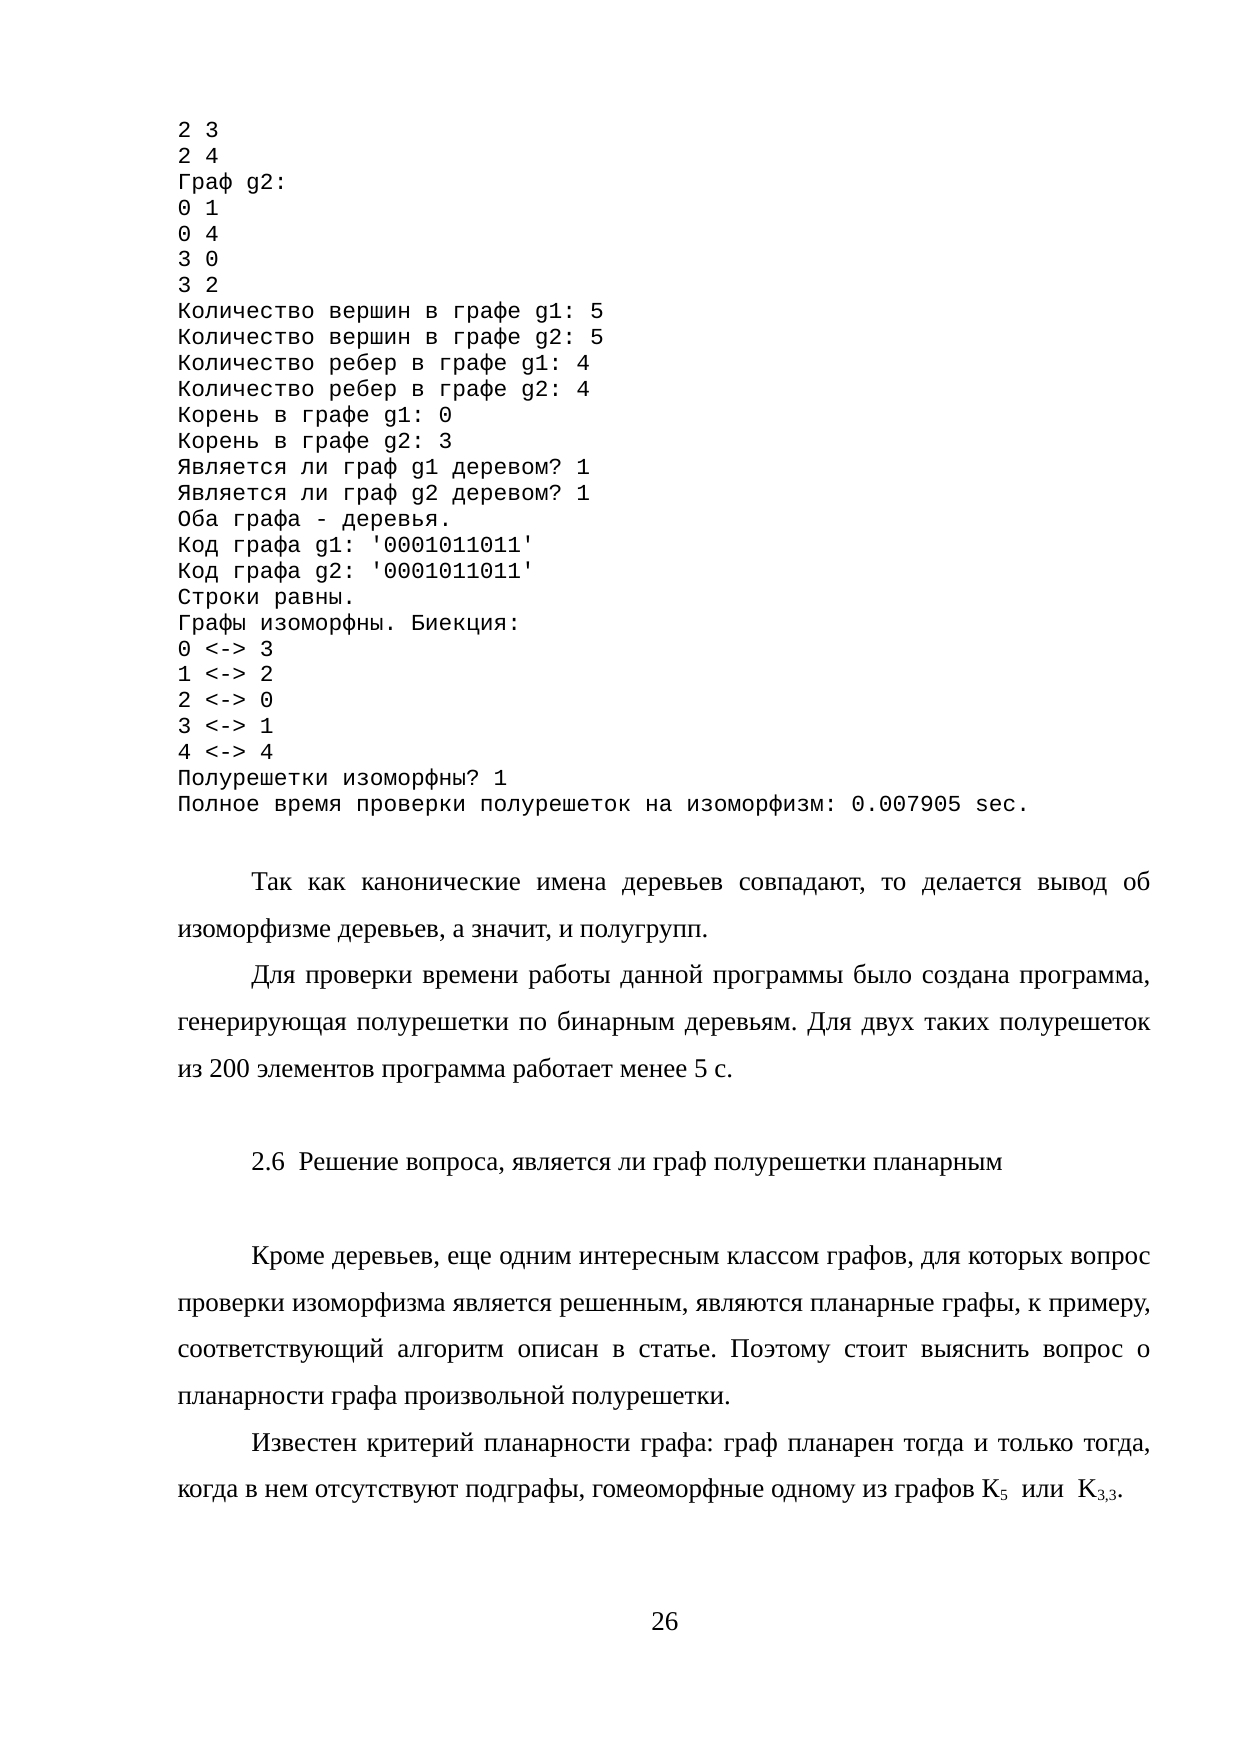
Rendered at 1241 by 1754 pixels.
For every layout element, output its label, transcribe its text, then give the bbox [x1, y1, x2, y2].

text 3 2 [177, 274, 1152, 300]
text Корень в графе g1: 0 [177, 403, 1152, 429]
text Корень в графе g2: 3 [177, 429, 1152, 455]
text 3 0 [177, 248, 1152, 274]
text Строки равны. [177, 585, 1152, 611]
text 3 <-> 1 [177, 715, 1152, 741]
text Количество вершин в графе g1: 5 [177, 300, 1152, 326]
text 0 <-> 3 [177, 637, 1152, 663]
text 0 4 [177, 222, 1152, 248]
text Граф g2: [177, 170, 1152, 196]
text Полное время проверки полурешеток на изоморфизм: 0.007905 sec. [177, 792, 1152, 818]
text Код графа g2: '0001011011' [177, 559, 1152, 585]
text Является ли граф g2 деревом? 1 [177, 481, 1152, 507]
text Количество вершин в графе g2: 5 [177, 326, 1152, 352]
text Является ли граф g1 деревом? 1 [177, 455, 1152, 481]
text Известен критерий планарности графа: граф планарен тогда и только тогда, когда в нем отсутствуют подграфы, гомеоморфные одному из графов К5 или K3,3. [177, 1426, 1152, 1503]
subtitle Решение вопроса, является ли граф полурешетки планарным [177, 1145, 1152, 1176]
text Так как канонические имена деревьев совпадают, то делается вывод об изоморфизме деревьев, а значит, и полугрупп. [177, 865, 1152, 943]
text Графы изоморфны. Биекция: [177, 611, 1152, 637]
text 0 1 [177, 196, 1152, 222]
text 1 <-> 2 [177, 663, 1152, 689]
text Полурешетки изоморфны? 1 [177, 767, 1152, 792]
text Код графа g1: '0001011011' [177, 533, 1152, 559]
text Количество ребер в графе g2: 4 [177, 377, 1152, 403]
text 4 <-> 4 [177, 741, 1152, 767]
text Количество ребер в графе g1: 4 [177, 352, 1152, 377]
text 2 4 [177, 144, 1152, 170]
text Кроме деревьев, еще одним интересным классом графов, для которых вопрос проверки изоморфизма является решенным, являются планарные графы, к примеру, соответствующий алгоритм описан в статье. Поэтому стоит выяснить вопрос о планарности графа произвольной полурешетки. [177, 1239, 1152, 1410]
text 2 3 [177, 118, 1152, 144]
text Оба графа - деревья. [177, 507, 1152, 533]
text Для проверки времени работы данной программы было создана программа, генерирующая полурешетки по бинарным деревьям. Для двух таких полурешеток из 200 элементов программа работает менее 5 с. [177, 958, 1152, 1083]
text 2 <-> 0 [177, 689, 1152, 715]
